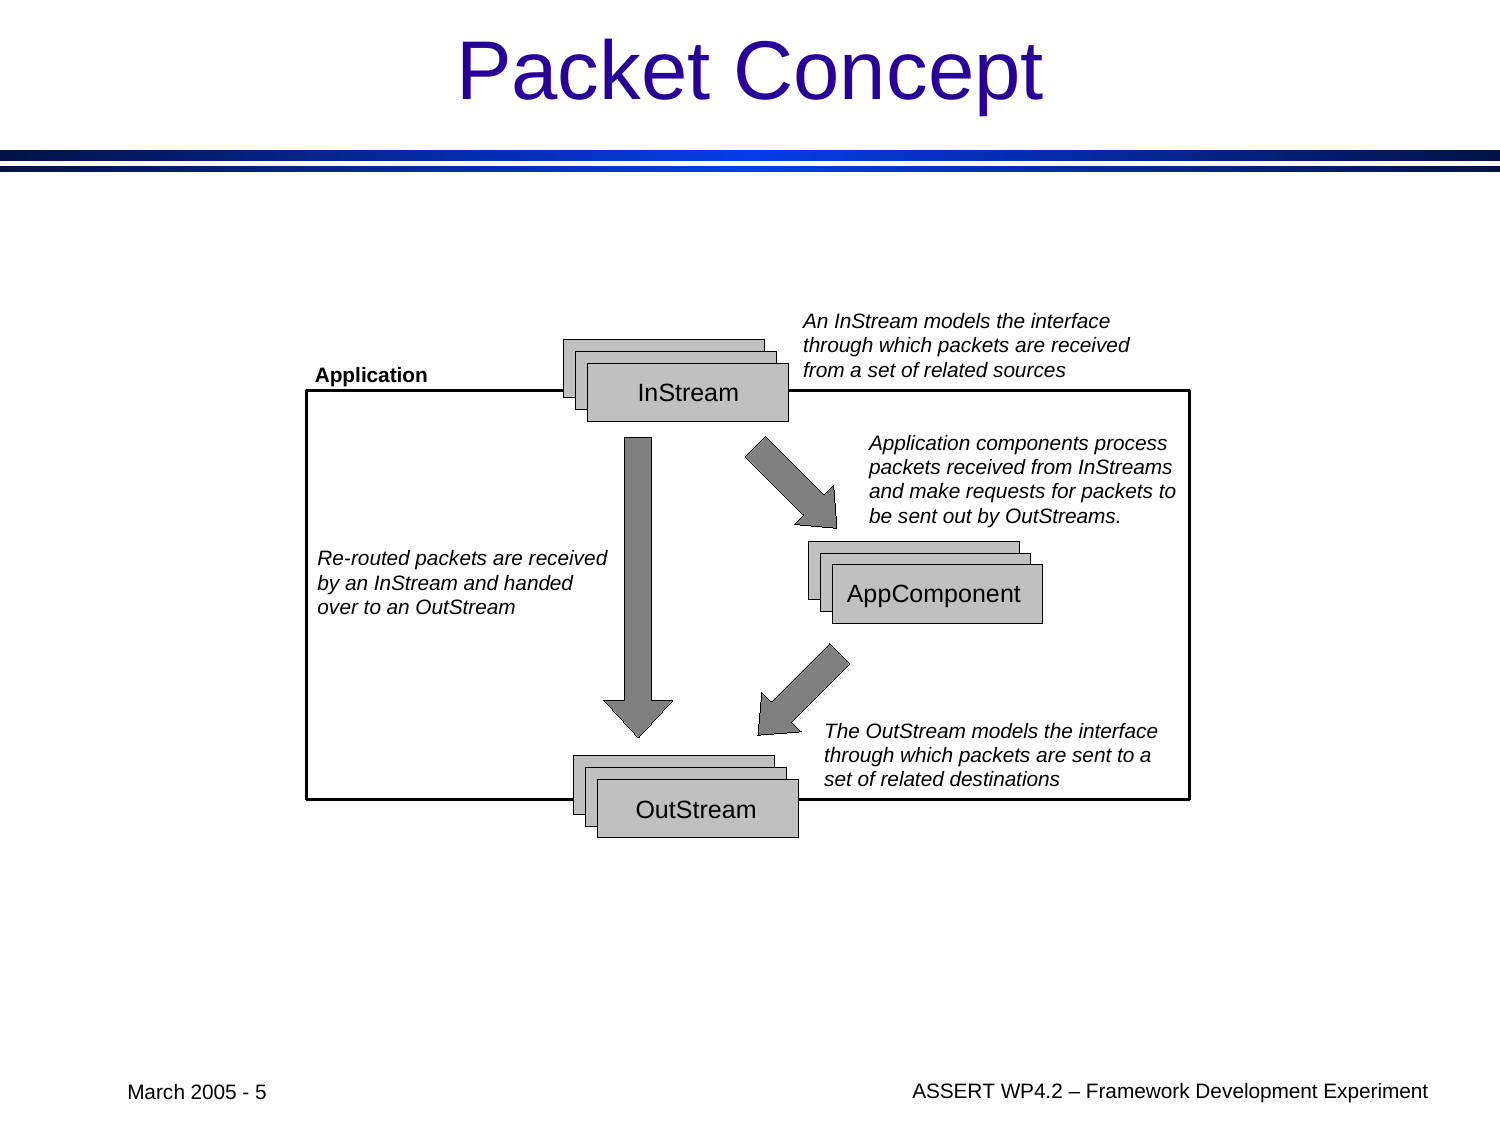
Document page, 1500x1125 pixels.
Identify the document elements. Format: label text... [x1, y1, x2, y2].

text_box AppComponent [846, 578, 1022, 608]
title Packet Concept [0, 0, 1500, 138]
text_box An InStream models the interface through which packets are received from a set of related sources [797, 302, 1136, 388]
text_box OutStream [635, 794, 758, 824]
text_box Application components process packets received from InStreams and make requests for packets to be sent out by OutStreams. [863, 424, 1183, 534]
text_box [745, 436, 837, 529]
text_box The OutStream models the interface through which packets are sent to a set of related destinations [818, 712, 1168, 798]
text_box [757, 643, 850, 736]
text_box Re-routed packets are received by an InStream and handed over to an OutStream [311, 539, 614, 625]
text_box [573, 755, 799, 838]
text_box InStream [637, 377, 745, 408]
text_box [563, 339, 789, 422]
text_box [603, 437, 673, 738]
text_box [808, 541, 1043, 624]
text_box Application [308, 356, 461, 394]
